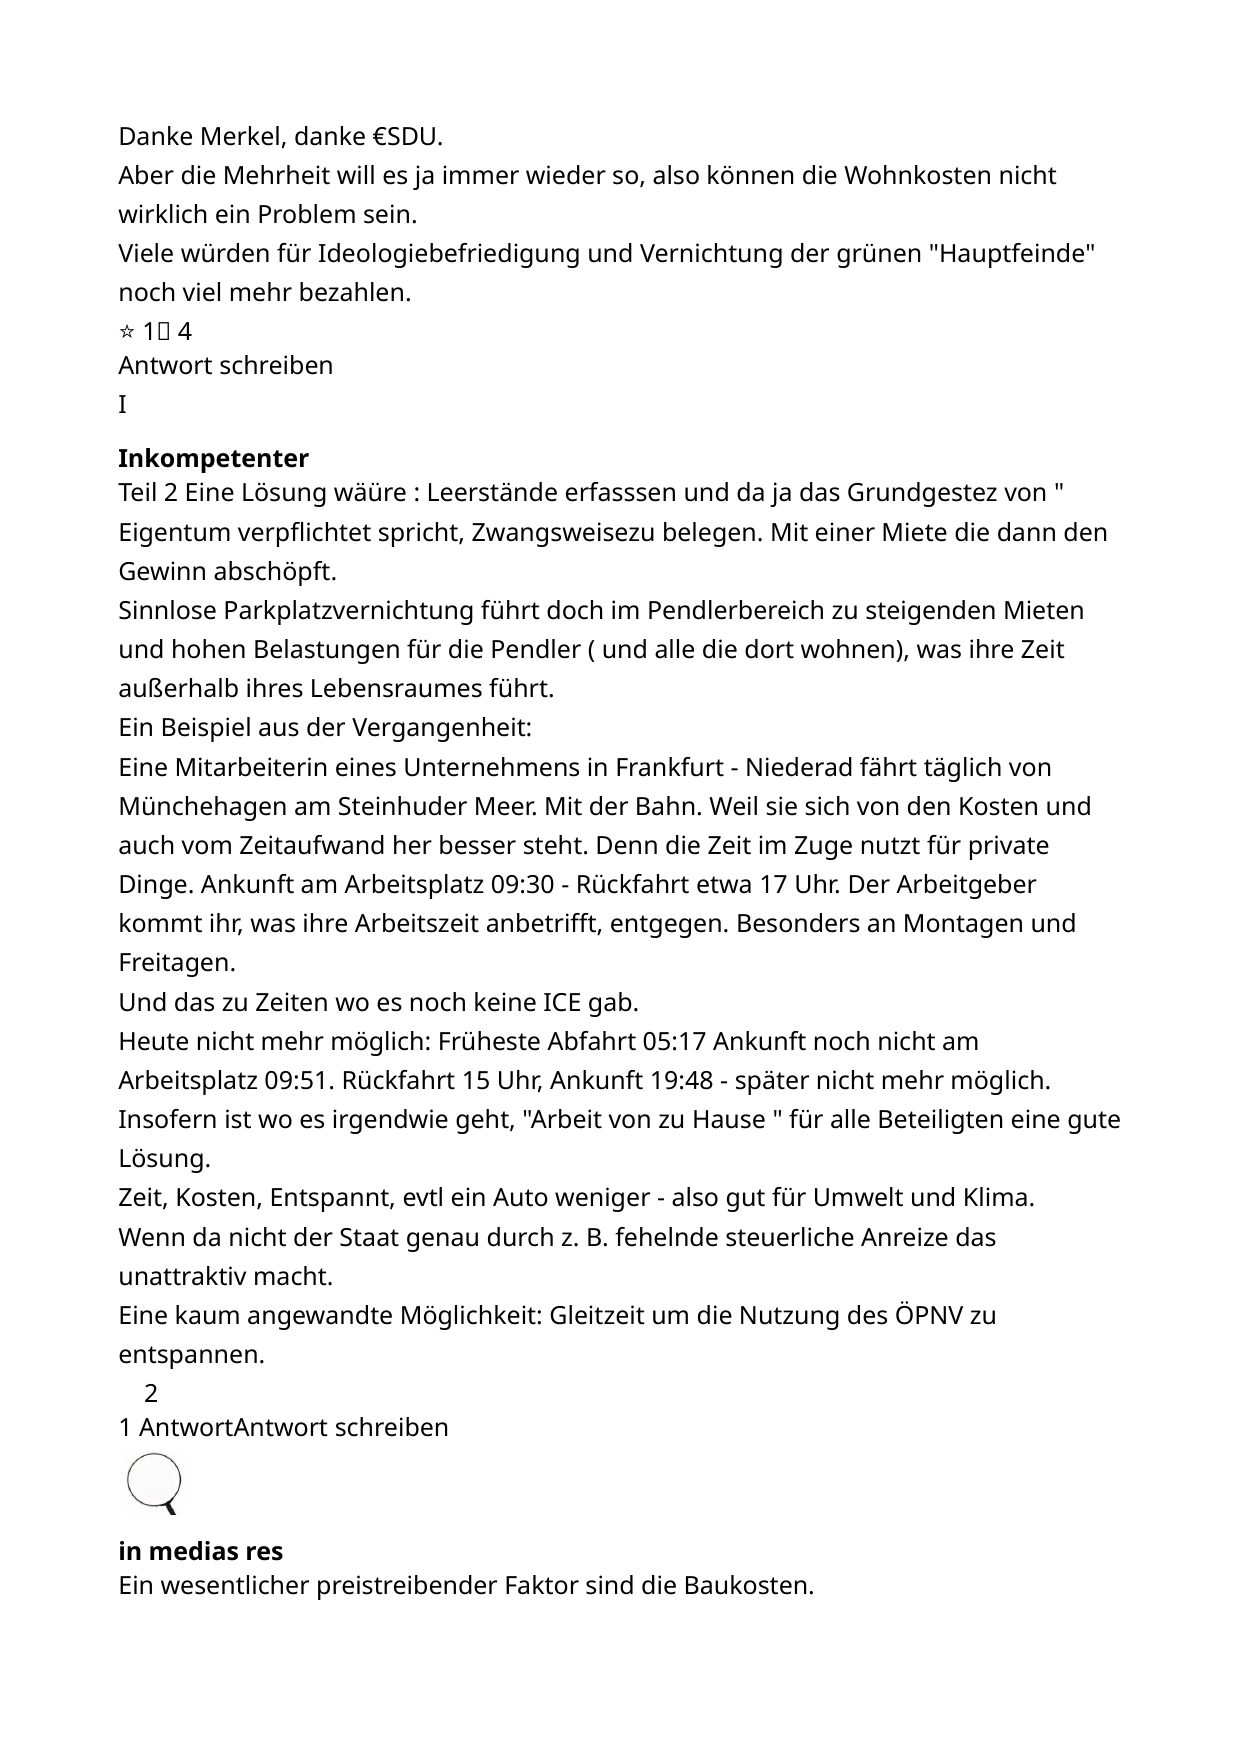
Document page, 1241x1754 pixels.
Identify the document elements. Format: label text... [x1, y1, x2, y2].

text 🤨 2 [118, 1376, 1122, 1410]
text Insofern ist wo es irgendwie geht, "Arbeit von zu Hause " für alle Beteiligten eine gute Lösung. [118, 1102, 1122, 1175]
picture [118, 1449, 184, 1515]
text 1 AntwortAntwort schreiben [118, 1410, 1122, 1444]
text Wenn da nicht der Staat genau durch z. B. fehelnde steuerliche Anreize das unattraktiv macht. [118, 1219, 1122, 1292]
text Teil 2 Eine Lösung wäüre : Leerstände erfasssen und da ja das Grundgestez von " Eigentum verpflichtet spricht, Zwangsweisezu belegen. Mit einer Miete die dann den Gewinn abschöpft. [118, 475, 1122, 587]
text Eine kaum angewandte Möglichkeit: Gleitzeit um die Nutzung des ÖPNV zu entspannen. [118, 1297, 1122, 1371]
text Viele würden für Ideologiebefriedigung und Vernichtung der grünen "Hauptfeinde" noch viel mehr bezahlen. [118, 236, 1122, 309]
text Antwort schreiben [118, 348, 1122, 382]
text Danke Merkel, danke €SDU. [118, 118, 1122, 152]
text ⭐️ 1🤨 4 [118, 314, 1122, 348]
subtitle in medias res [118, 1533, 1122, 1568]
text Eine Mitarbeiterin eines Unternehmens in Frankfurt - Niederad fährt täglich von Münchehagen am Steinhuder Meer. Mit der Bahn. Weil sie sich von den Kosten und auch vom Zeitaufwand her besser steht. Denn die Zeit im Zuge nutzt für private Dinge. Ankunft am Arbeitsplatz 09:30 - Rückfahrt etwa 17 Uhr. Der Arbeitgeber kommt ihr, was ihre Arbeitszeit anbetrifft, entgegen. Besonders an Montagen und Freitagen. [118, 749, 1122, 979]
text Heute nicht mehr möglich: Früheste Abfahrt 05:17 Ankunft noch nicht am Arbeitsplatz 09:51. Rückfahrt 15 Uhr, Ankunft 19:48 - später nicht mehr möglich. [118, 1023, 1122, 1097]
text I [118, 387, 1122, 421]
text Sinnlose Parkplatzvernichtung führt doch im Pendlerbereich zu steigenden Mieten und hohen Belastungen für die Pendler ( und alle die dort wohnen), was ihre Zeit außerhalb ihres Lebensraumes führt. [118, 592, 1122, 705]
text Zeit, Kosten, Entspannt, evtl ein Auto weniger - also gut für Umwelt und Klima. [118, 1180, 1122, 1214]
text Und das zu Zeiten wo es noch keine ICE gab. [118, 984, 1122, 1018]
text Ein wesentlicher preistreibender Faktor sind die Baukosten. [118, 1568, 1122, 1602]
subtitle Inkompetenter [118, 441, 1122, 475]
text Ein Beispiel aus der Vergangenheit: [118, 710, 1122, 744]
text Aber die Mehrheit will es ja immer wieder so, also können die Wohnkosten nicht wirklich ein Problem sein. [118, 157, 1122, 231]
